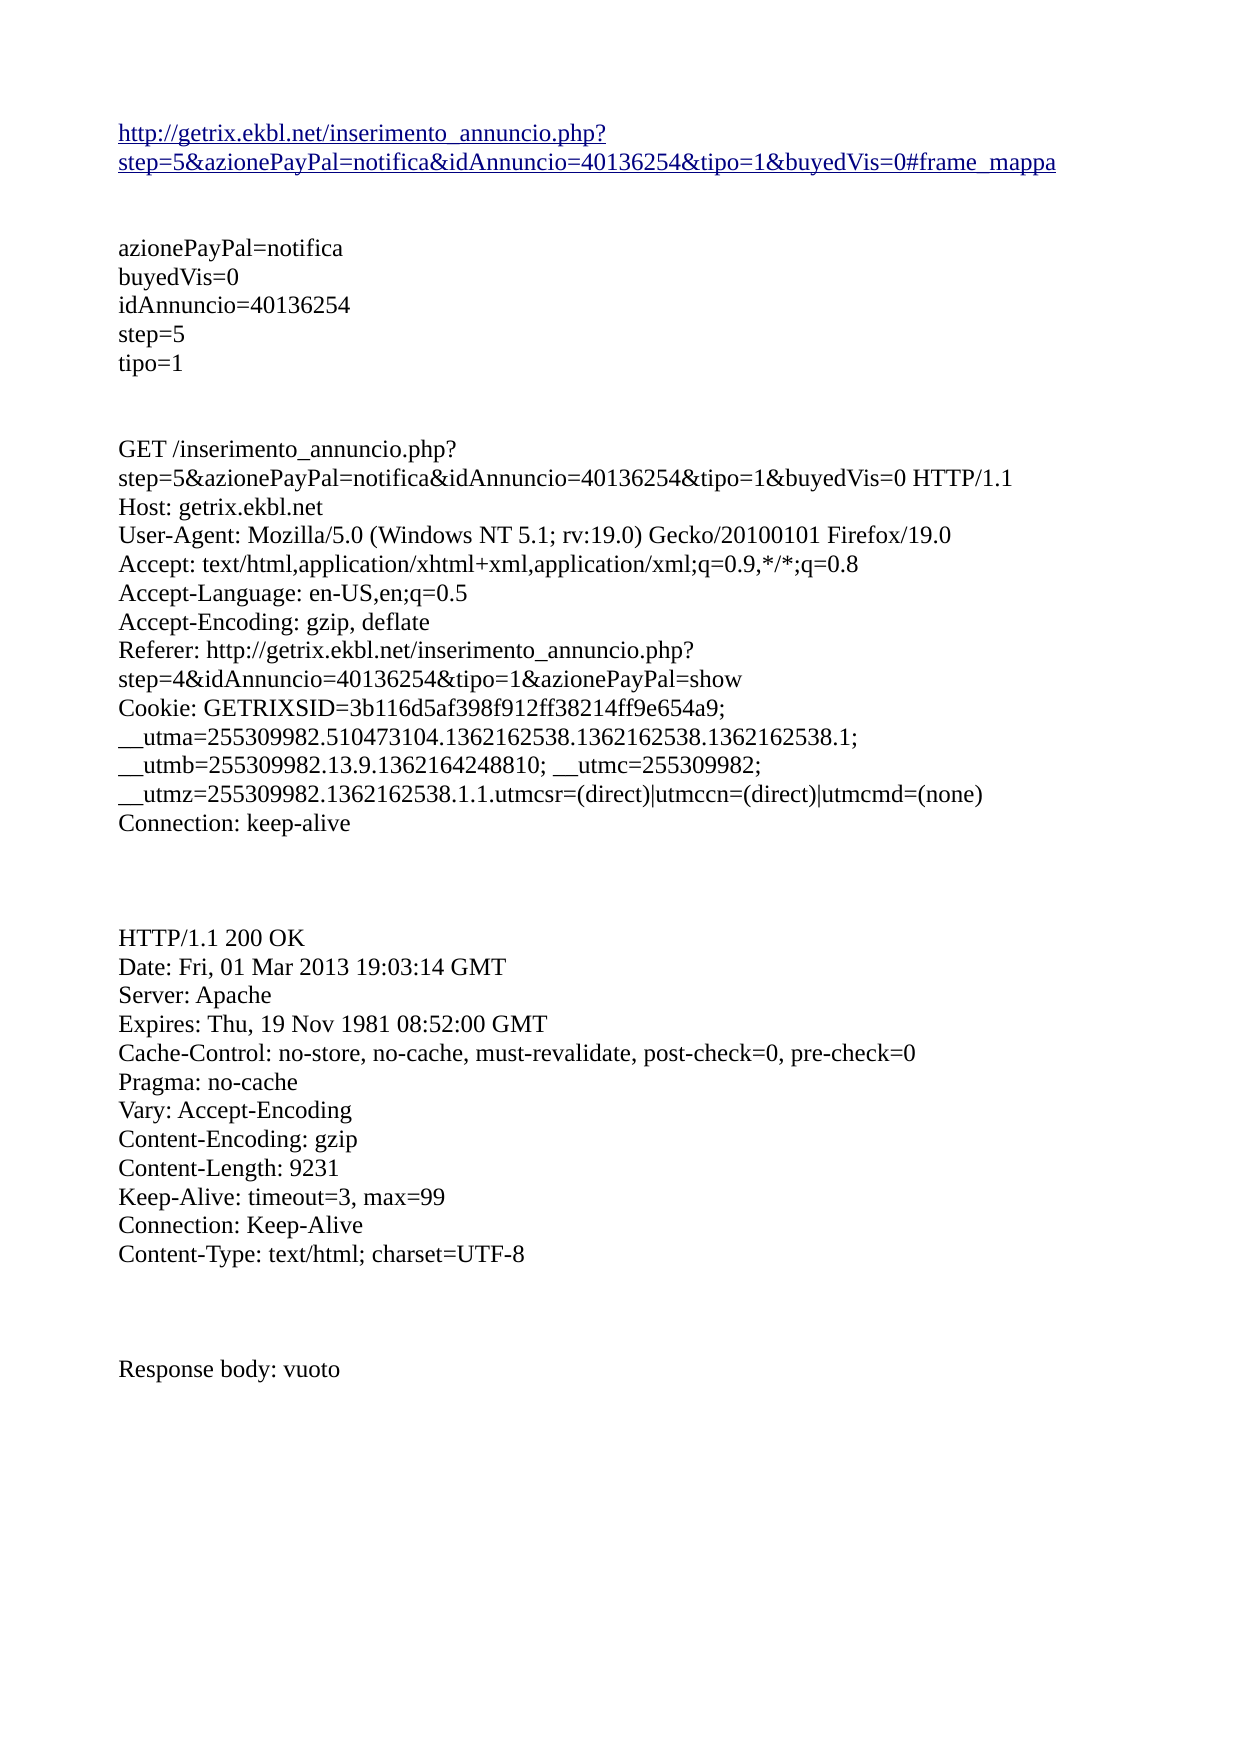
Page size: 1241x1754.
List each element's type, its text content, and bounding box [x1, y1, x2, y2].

text step=5 [118, 319, 1122, 348]
text Pragma: no-cache [118, 1067, 1122, 1096]
text Accept-Language: en-US,en;q=0.5 [118, 578, 1122, 607]
text azionePayPal=notifica [118, 233, 1122, 262]
text Connection: Keep-Alive [118, 1211, 1122, 1239]
text Accept-Encoding: gzip, deflate [118, 607, 1122, 636]
text Vary: Accept-Encoding [118, 1096, 1122, 1124]
text Cache-Control: no-store, no-cache, must-revalidate, post-check=0, pre-check=0 [118, 1038, 1122, 1067]
text Content-Encoding: gzip [118, 1124, 1122, 1153]
text Accept: text/html,application/xhtml+xml,application/xml;q=0.9,*/*;q=0.8 [118, 549, 1122, 578]
text Expires: Thu, 19 Nov 1981 08:52:00 GMT [118, 1009, 1122, 1038]
text buyedVis=0 [118, 262, 1122, 291]
text Response body: vuoto [118, 1354, 1122, 1383]
text Connection: keep-alive [118, 808, 1122, 837]
text idAnnuncio=40136254 [118, 291, 1122, 319]
text Content-Type: text/html; charset=UTF-8 [118, 1239, 1122, 1268]
text Server: Apache [118, 981, 1122, 1009]
text Host: getrix.ekbl.net [118, 492, 1122, 521]
text Content-Length: 9231 [118, 1153, 1122, 1182]
text HTTP/1.1 200 OK [118, 923, 1122, 952]
text Cookie: GETRIXSID=3b116d5af398f912ff38214ff9e654a9; __utma=255309982.510473104.1362162538.1362162538.1362162538.1; __utmb=255309982.13.9.1362164248810; __utmc=255309982; __utmz=255309982.1362162538.1.1.utmcsr=(direct)|utmccn=(direct)|utmcmd=(none) [118, 693, 1122, 808]
text GET /inserimento_annuncio.php?step=5&azionePayPal=notifica&idAnnuncio=40136254&tipo=1&buyedVis=0 HTTP/1.1 [118, 434, 1122, 492]
text Keep-Alive: timeout=3, max=99 [118, 1182, 1122, 1211]
text Referer: http://getrix.ekbl.net/inserimento_annuncio.php?step=4&idAnnuncio=40136254&tipo=1&azionePayPal=show [118, 636, 1122, 693]
text tipo=1 [118, 348, 1122, 377]
text User-Agent: Mozilla/5.0 (Windows NT 5.1; rv:19.0) Gecko/20100101 Firefox/19.0 [118, 521, 1122, 549]
text http://getrix.ekbl.net/inserimento_annuncio.php?step=5&azionePayPal=notifica&idAnnuncio=40136254&tipo=1&buyedVis=0#frame_mappa [118, 118, 1122, 176]
text Date: Fri, 01 Mar 2013 19:03:14 GMT [118, 952, 1122, 981]
